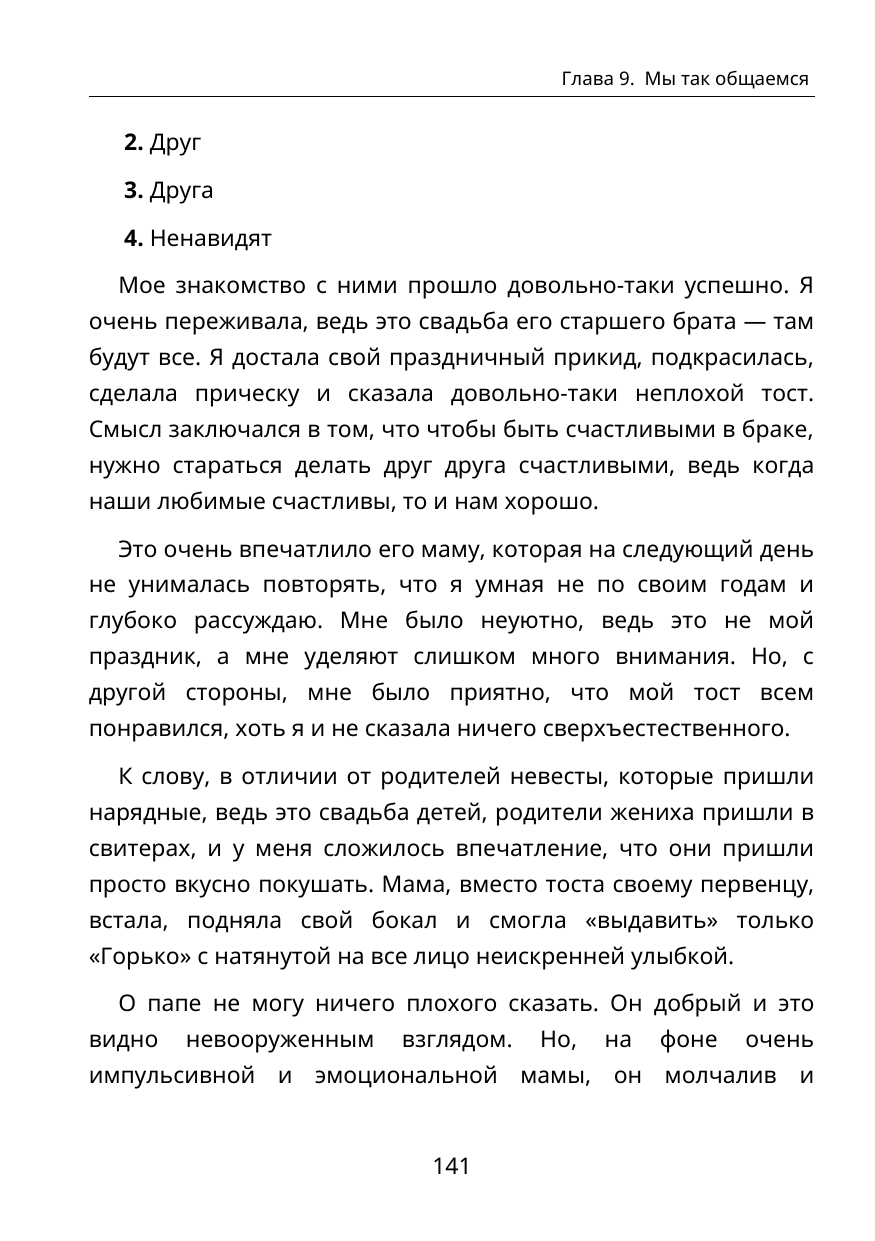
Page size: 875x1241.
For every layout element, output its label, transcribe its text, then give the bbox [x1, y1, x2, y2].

text О папе не могу ничего плохого сказать. Он добрый и это видно невооруженным взглядом. Но, на фоне очень импульсивной и эмоциональной мамы, он молчалив и [88, 987, 815, 1090]
list Друга [118, 174, 815, 205]
text Мое знакомство с ними прошло довольно-таки успешно. Я очень переживала, ведь это свадьба его старшего брата — там будут все. Я достала свой праздничный прикид, подкрасилась, сделала прическу и сказала довольно-таки неплохой тост. Смысл заключался в том, что чтобы быть счастливыми в браке, нужно стараться делать друг друга счастливыми, ведь когда наши любимые счастливы, то и нам хорошо. [88, 269, 815, 516]
list Ненавидят [118, 221, 815, 253]
text К слову, в отличии от родителей невесты, которые пришли нарядные, ведь это свадьба детей, родители жениха пришли в свитерах, и у меня сложилось впечатление, что они пришли просто вкусно покушать. Мама, вместо тоста своему первенцу, встала, подняла свой бокал и смогла «выдавить» только «Горько» с натянутой на все лицо неискренней улыбкой. [88, 760, 815, 971]
text Это очень впечатлило его маму, которая на следующий день не унималась повторять, что я умная не по своим годам и глубоко рассуждаю. Мне было неуютно, ведь это не мой праздник, а мне уделяют слишком много внимания. Но, с другой стороны, мне было приятно, что мой тост всем понравился, хоть я и не сказала ничего сверхъестественного. [88, 532, 815, 743]
list Друг [118, 126, 815, 157]
